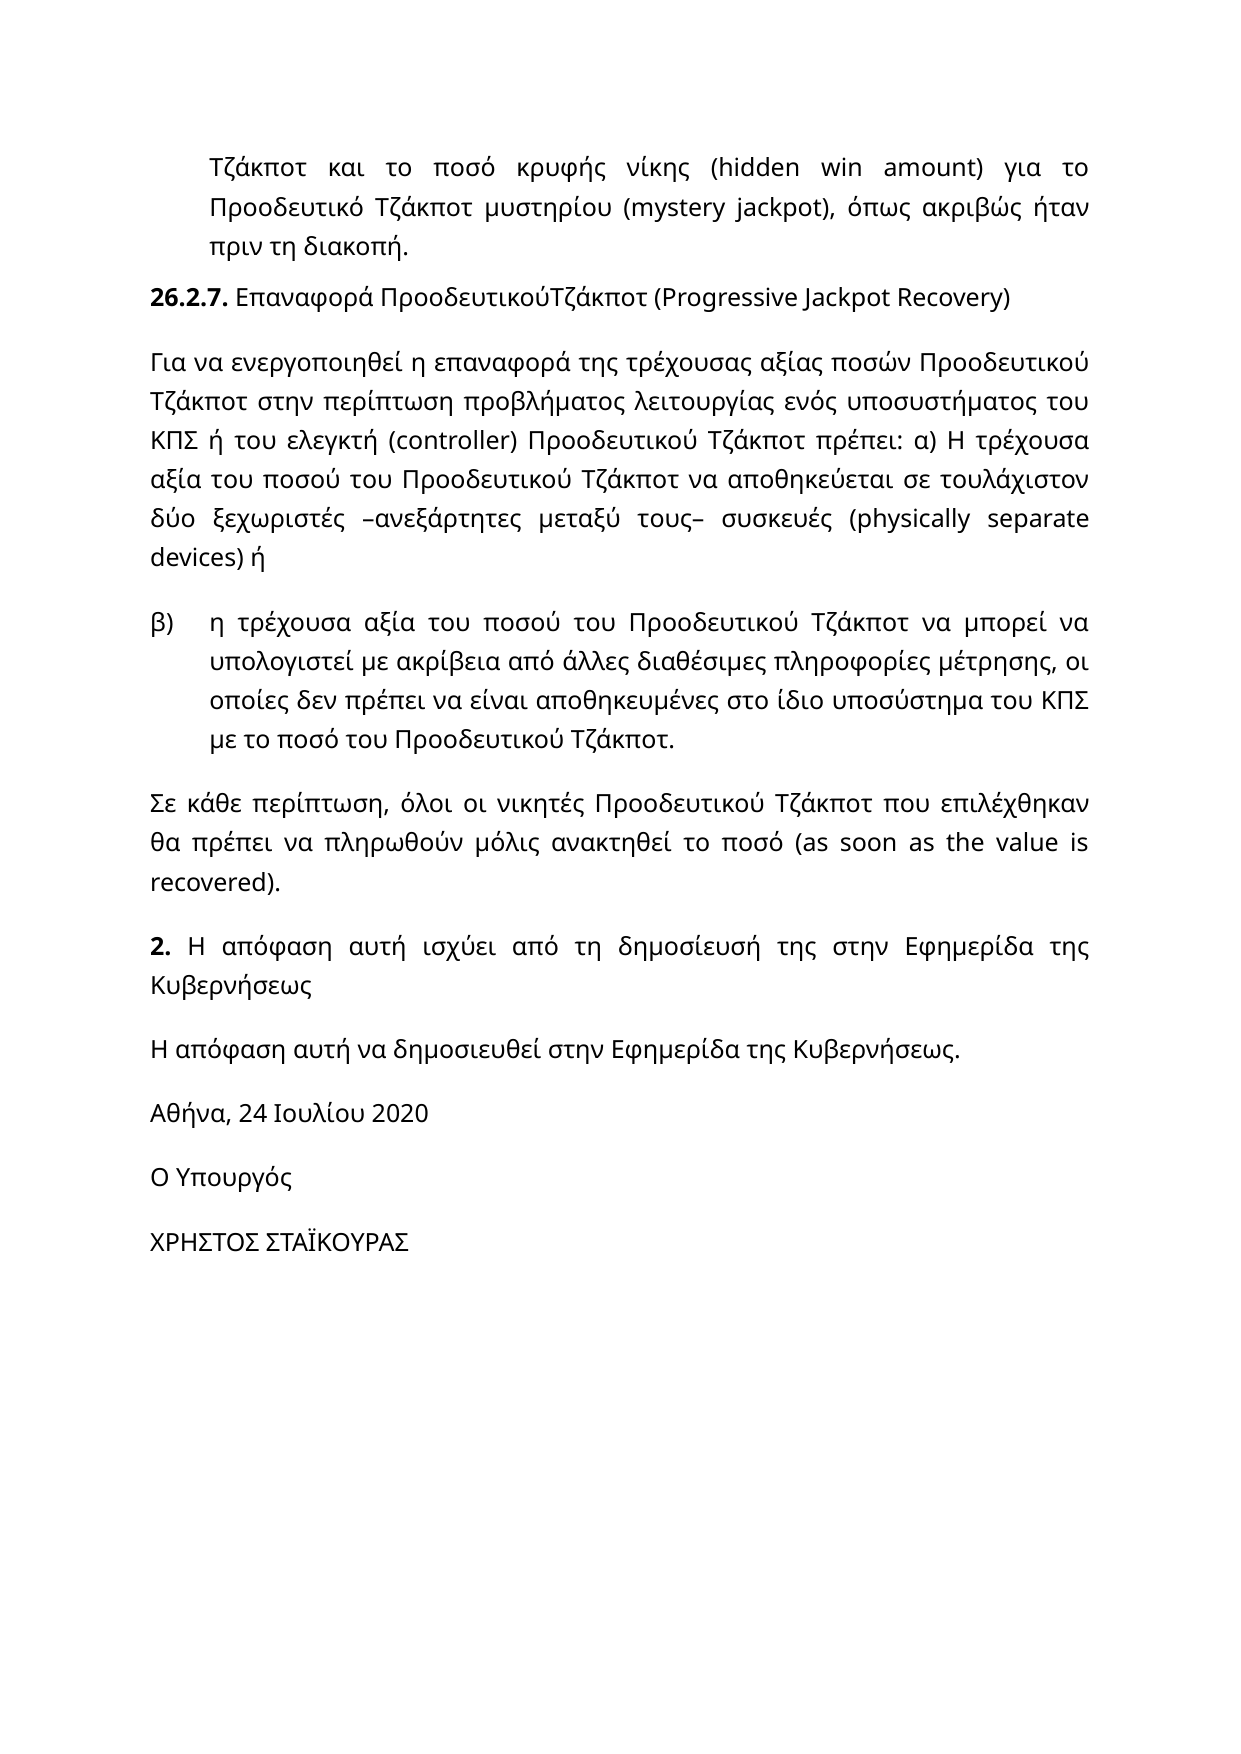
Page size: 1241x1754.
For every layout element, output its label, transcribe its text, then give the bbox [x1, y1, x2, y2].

text Ο Υπουργός [150, 1160, 1090, 1194]
text Η απόφαση αυτή να δημοσιευθεί στην Εφημερίδα της Κυβερνήσεως. [150, 1032, 1090, 1066]
text Σε κάθε περίπτωση, όλοι οι νικητές Προοδευτικού Τζάκποτ που επιλέχθηκαν θα πρέπει να πληρωθούν μόλις ανακτηθεί το ποσό (as soon as the value is recovered). [150, 786, 1090, 898]
text Αθήνα, 24 Ιουλίου 2020 [150, 1096, 1090, 1130]
list β) η τρέχουσα αξία του ποσού του Προοδευτικού Τζάκποτ να μπορεί να υπολογιστεί με ακρίβεια από άλλες διαθέσιμες πληροφορίες μέτρησης, οι οποίες δεν πρέπει να είναι αποθηκευμένες στο ίδιο υποσύστημα του ΚΠΣ με το ποσό του Προοδευτικού Τζάκποτ. [150, 604, 1090, 756]
text ΧΡΗΣΤΟΣ ΣΤΑΪΚΟΥΡΑΣ [150, 1224, 1090, 1258]
list Τζάκποτ και το ποσό κρυφής νίκης (hidden win amount) για το Προοδευτικό Τζάκποτ μυστηρίου (mystery jackpot), όπως ακριβώς ήταν πριν τη διακοπή. [150, 150, 1090, 262]
text 2. Η απόφαση αυτή ισχύει από τη δημοσίευσή της στην Εφημερίδα της Κυβερνήσεως [150, 928, 1090, 1002]
text 26.2.7. Επαναφορά ΠροοδευτικούΤζάκποτ (Progressive Jackpot Recovery) [150, 280, 1090, 314]
text Για να ενεργοποιηθεί η επαναφορά της τρέχουσας αξίας ποσών Προοδευτικού Τζάκποτ στην περίπτωση προβλήματος λειτουργίας ενός υποσυστήματος του ΚΠΣ ή του ελεγκτή (controller) Προοδευτικού Τζάκποτ πρέπει: α) Η τρέχουσα αξία του ποσού του Προοδευτικού Τζάκποτ να αποθηκεύεται σε τουλάχιστον δύο ξεχωριστές –ανεξάρτητες μεταξύ τους– συσκευές (physically separate devices) ή [150, 344, 1090, 574]
